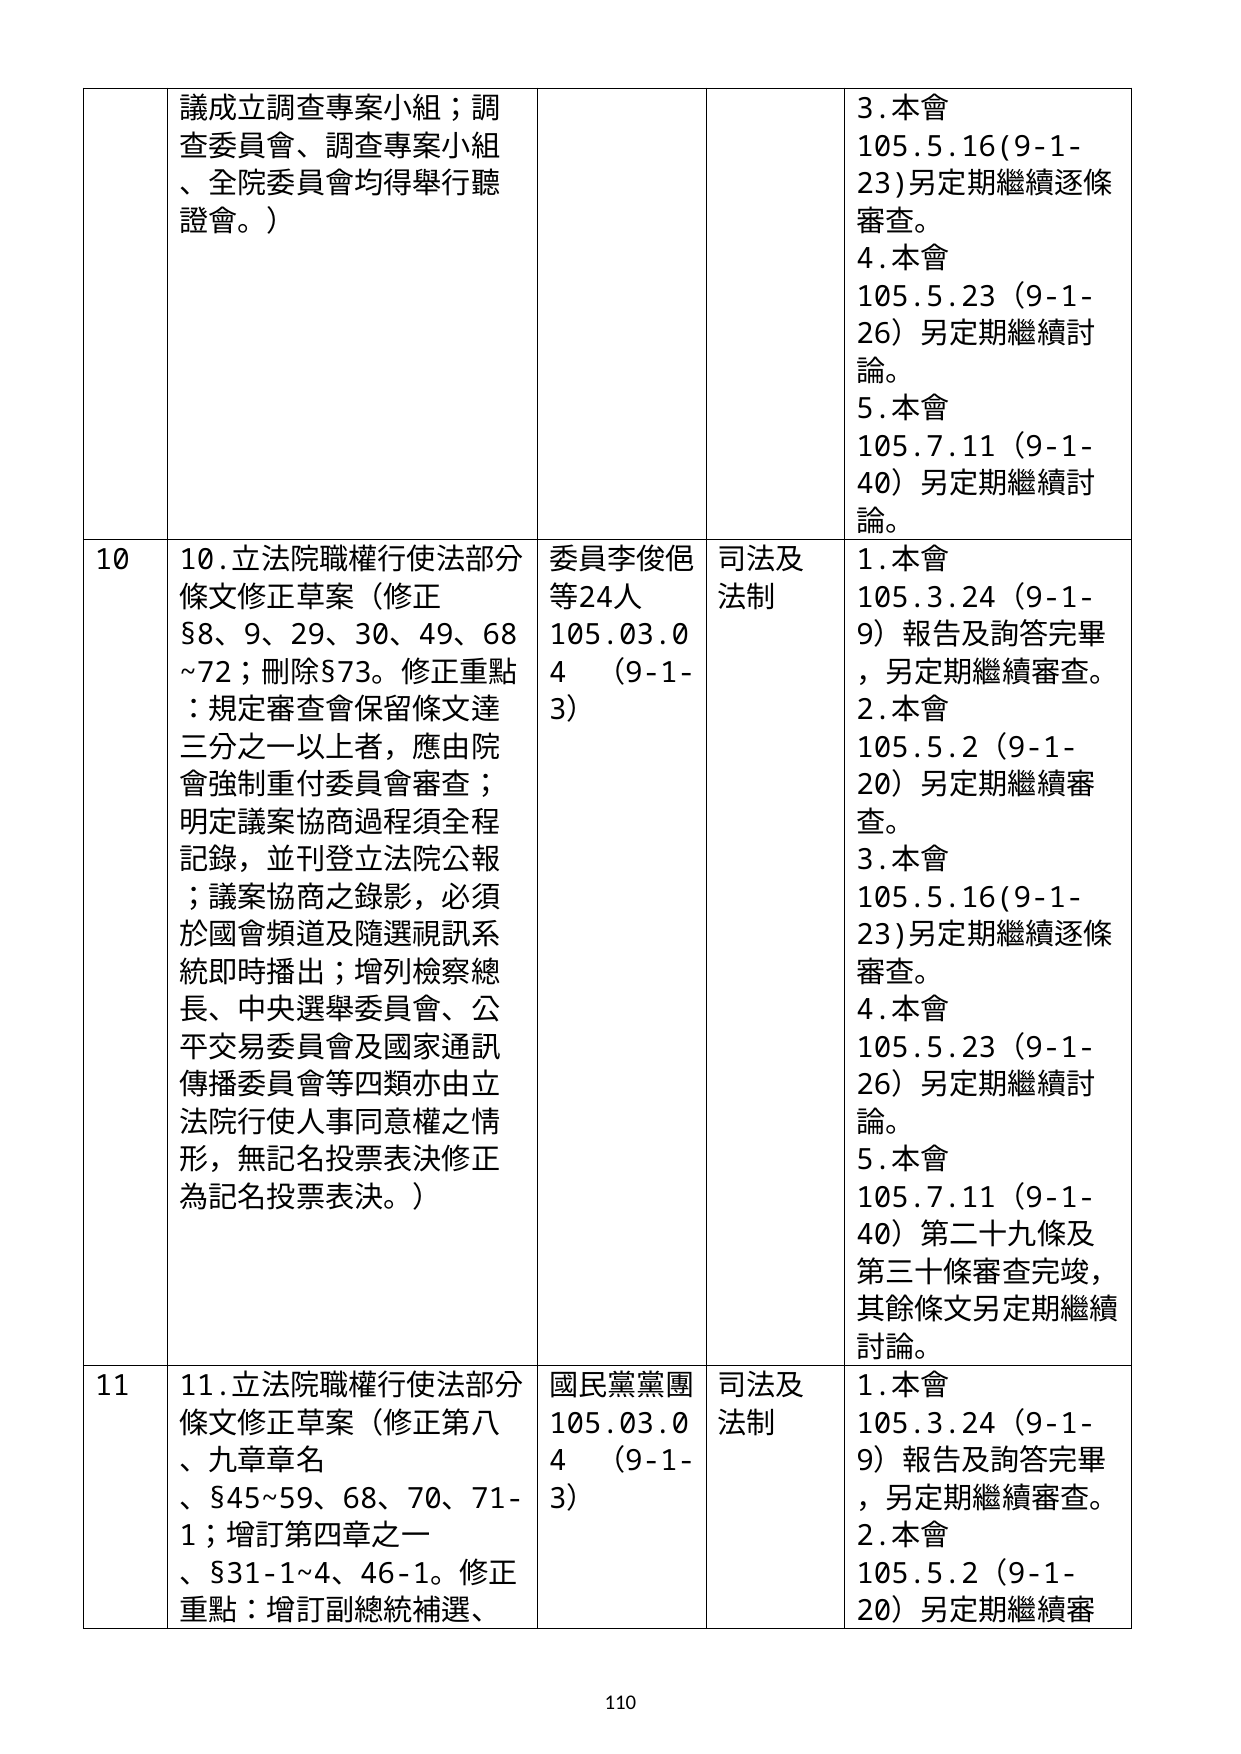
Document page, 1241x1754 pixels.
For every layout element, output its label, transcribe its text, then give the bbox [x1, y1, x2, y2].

table_cell 11.立法院職權行使法部分條文修正草案（修正第八、九章章名、§45~59、68、70、71-1；增訂第四章之一、§31-1~4、46-1。修正重點：增訂副總統補選、 [168, 1366, 537, 1628]
table_cell 11 [84, 1366, 167, 1628]
table_cell [707, 89, 844, 539]
table_cell 議成立調查專案小組；調查委員會、調查專案小組、全院委員會均得舉行聽證會。） [168, 89, 537, 539]
table_cell 1.本會105.3.24（9-1-9）報告及詢答完畢，另定期繼續審查。 2.本會105.5.2（9-1-20）另定期繼續審 [845, 1366, 1131, 1628]
table_cell 10.立法院職權行使法部分條文修正草案（修正§8、9、29、30、49、68~72；刪除§73。修正重點：規定審查會保留條文達三分之一以上者，應由院會強制重付委員會審查；明定議案協商過程須全程記錄，並刊登立法院公報；議案協商之錄影，必須於國會頻道及隨選視訊系統即時播出；增列檢察總長、中央選舉委員會、公平交易委員會及國家通訊傳播委員會等四類亦由立法院行使人事同意權之情形，無記名投票表決修正為記名投票表決。） [168, 540, 537, 1365]
table_cell 委員李俊俋等24人 105.03.04 （9-1-3） [538, 540, 706, 1365]
table_cell 10 [84, 540, 167, 1365]
table_cell 司法及法制 [707, 540, 844, 1365]
table_cell [538, 89, 706, 539]
table_cell 國民黨黨團 105.03.04 （9-1-3） [538, 1366, 706, 1628]
table_cell 3.本會105.5.16(9-1-23)另定期繼續逐條審查。 4.本會105.5.23（9-1-26）另定期繼續討論。 5.本會105.7.11（9-1-40）另定期繼續討論。 [845, 89, 1131, 539]
table_cell 司法及法制 [707, 1366, 844, 1628]
table_cell 1.本會105.3.24（9-1-9）報告及詢答完畢，另定期繼續審查。 2.本會105.5.2（9-1-20）另定期繼續審查。 3.本會105.5.16(9-1-23)另定期繼續逐條審查。 4.本會105.5.23（9-1-26）另定期繼續討論。 5.本會105.7.11（9-1-40）第二十九條及第三十條審查完竣，其餘條文另定期繼續討論。 [845, 540, 1131, 1365]
table_cell [84, 89, 167, 539]
